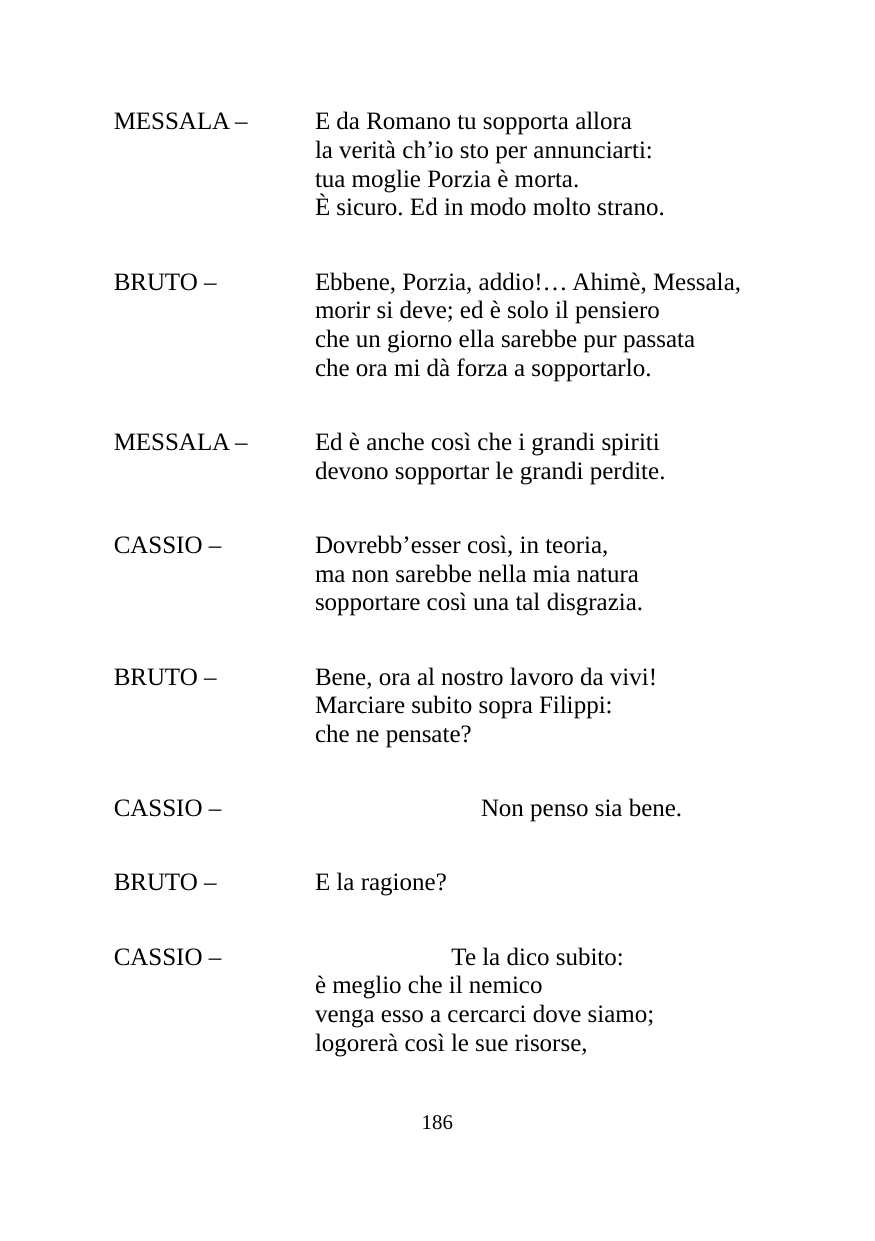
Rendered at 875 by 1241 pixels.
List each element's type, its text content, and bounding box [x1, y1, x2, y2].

table_cell Dovrebb’esser così, in teoria, ma non sarebbe nella mia natura sopportare così una tal disgrazia. [308, 530, 768, 662]
table_cell Ebbene, Porzia, addio!… Ahimè, Messala, morir si deve; ed è solo il pensiero che un giorno ella sarebbe pur passata che ora mi dà forza a sopportarlo. [308, 267, 768, 427]
table_cell MESSALA – [106, 427, 307, 530]
table_cell Non penso sia bene. [308, 793, 768, 867]
table_cell BRUTO – [106, 267, 307, 427]
table_cell MESSALA – [106, 106, 307, 267]
table_cell CASSIO – [106, 793, 307, 867]
table_cell E la ragione? [308, 868, 768, 942]
table_cell CASSIO – [106, 942, 307, 1057]
table_cell CASSIO – [106, 530, 307, 662]
table_cell E da Romano tu sopporta allora la verità ch’io sto per annunciarti: tua moglie Porzia è morta. È sicuro. Ed in modo molto strano. [308, 106, 768, 267]
table_cell Te la dico subito: è meglio che il nemico venga esso a cercarci dove siamo; logorerà così le sue risorse, [308, 942, 768, 1057]
table_cell Ed è anche così che i grandi spiriti devono sopportar le grandi perdite. [308, 427, 768, 530]
table_cell Bene, ora al nostro lavoro da vivi! Marciare subito sopra Filippi: che ne pensate? [308, 662, 768, 793]
table_cell BRUTO – [106, 868, 307, 942]
table_cell BRUTO – [106, 662, 307, 793]
